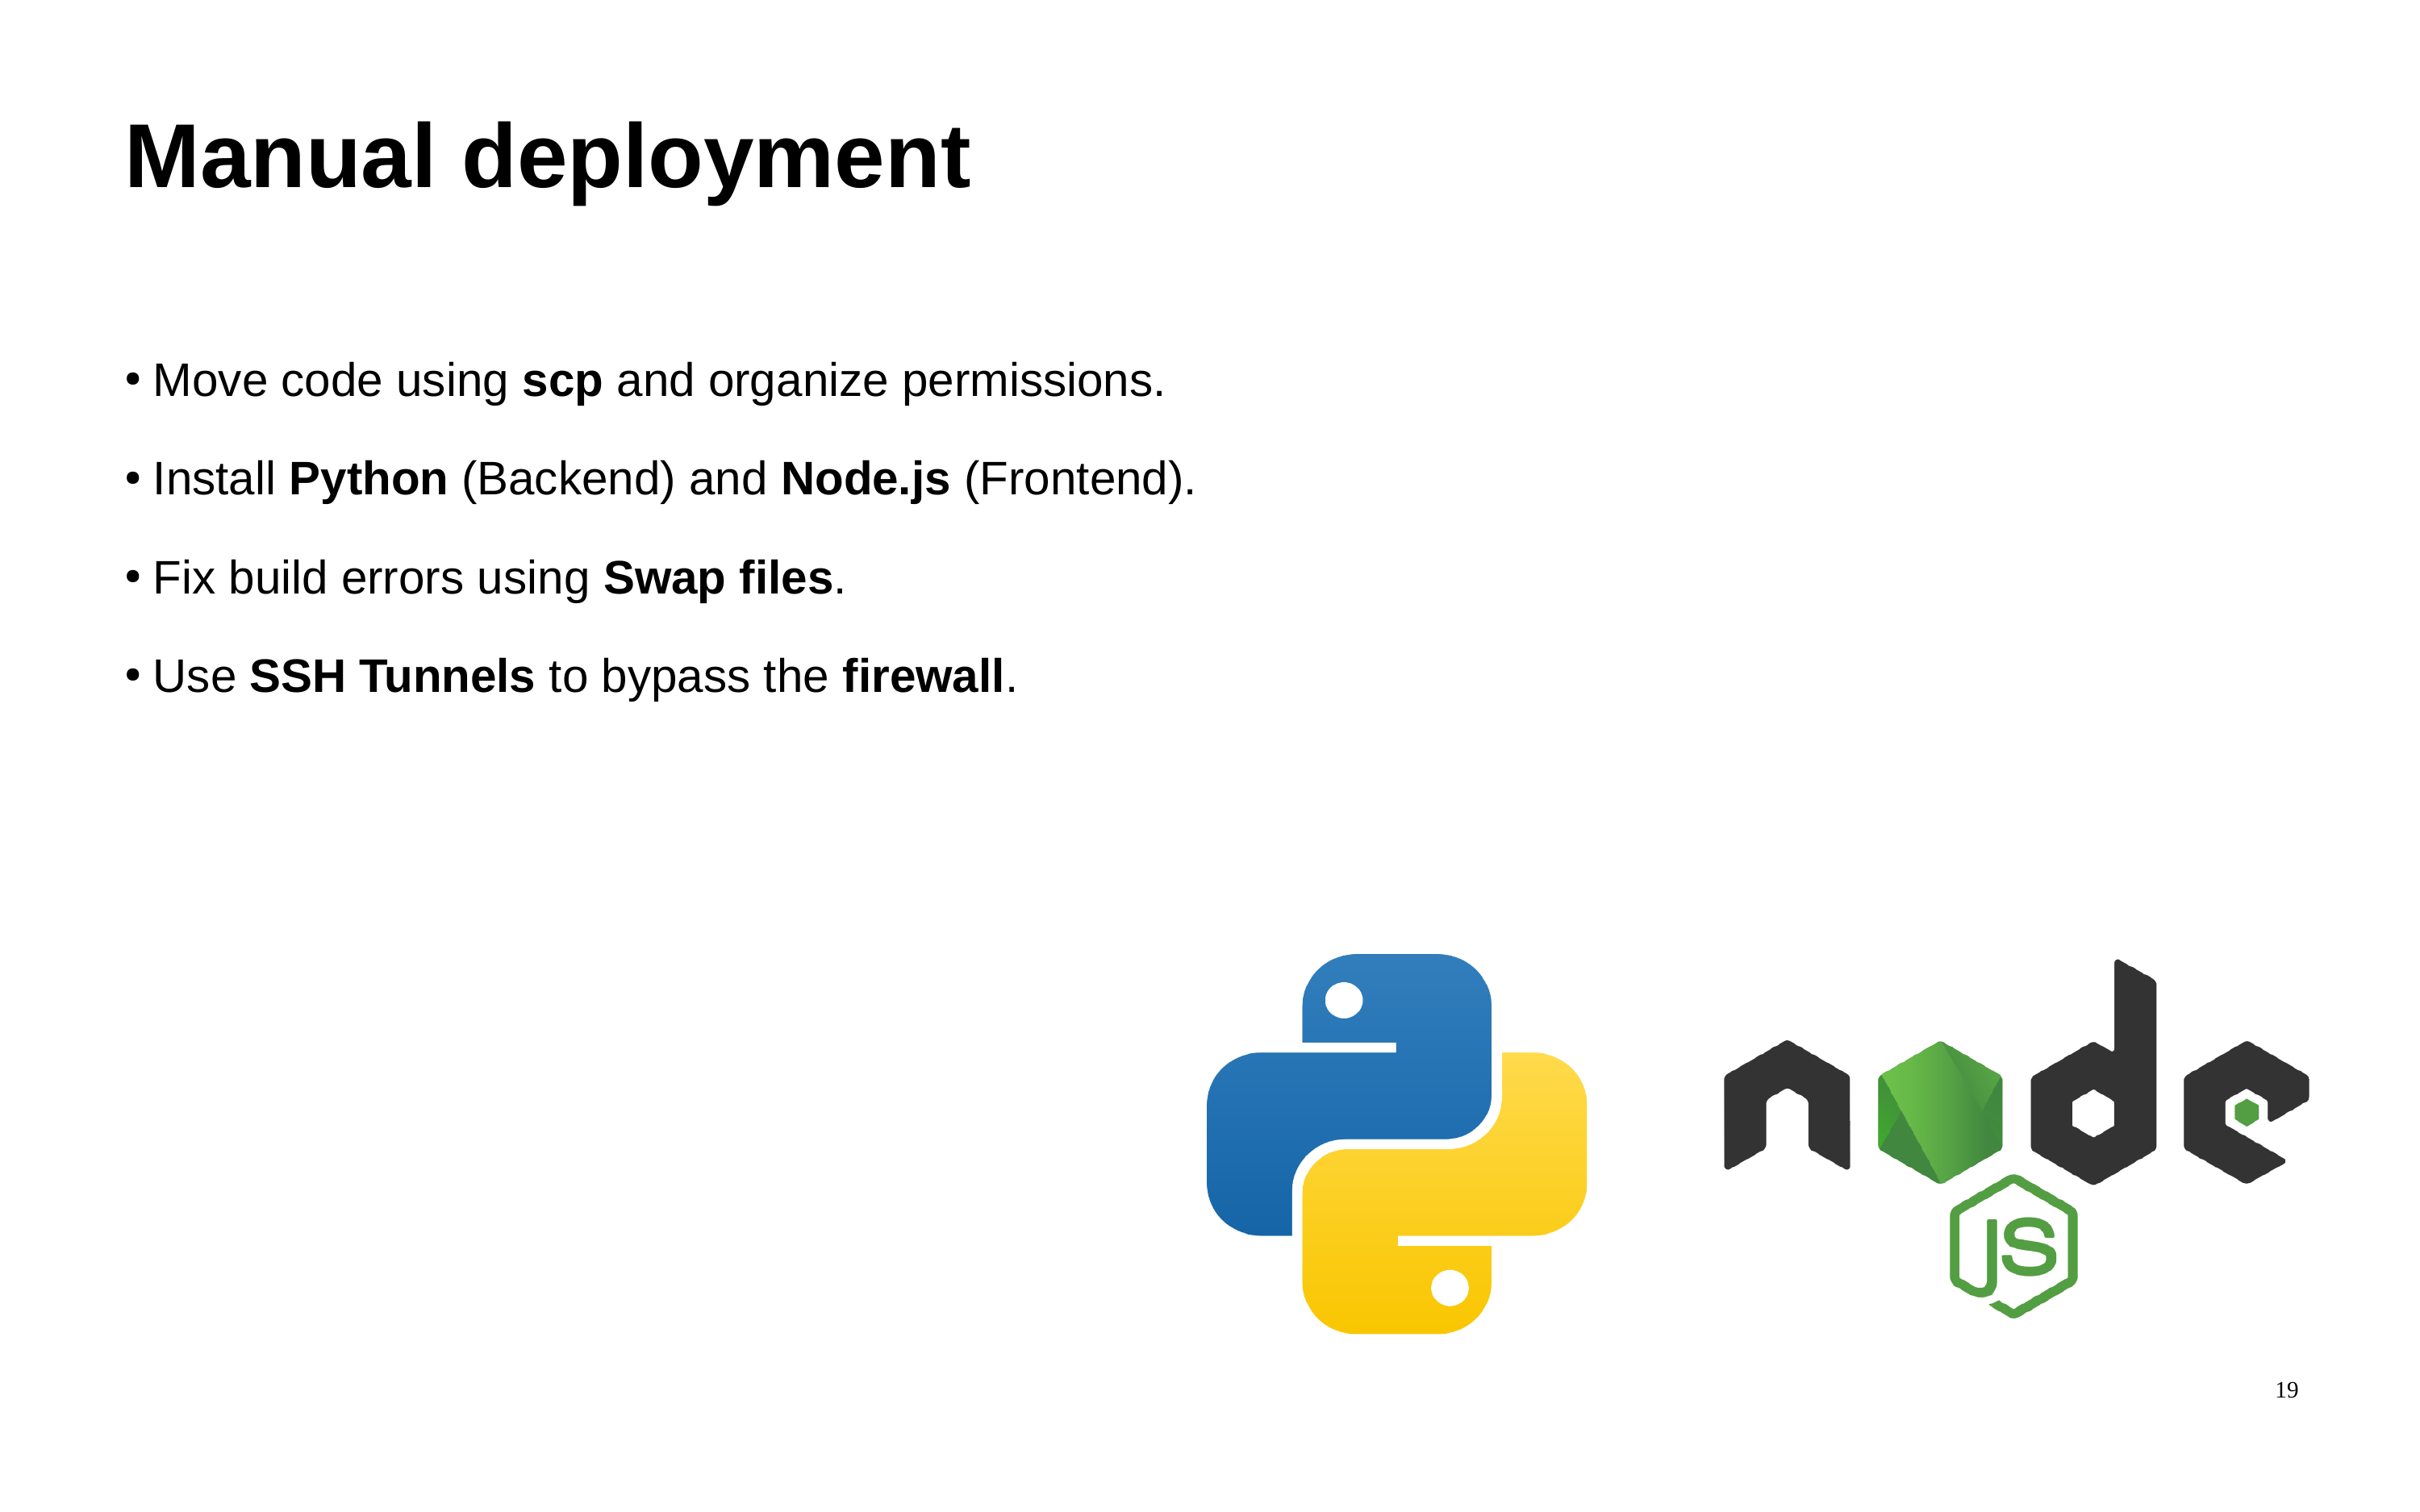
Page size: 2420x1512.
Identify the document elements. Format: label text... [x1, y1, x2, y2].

text_box Move code using scp and organize permissions. Install Python (Backend) and Node.js (Frontend). Fix build errors using Swap files. Use SSH Tunnels to bypass the firewall. [112, 322, 2027, 709]
picture [1724, 846, 2309, 1432]
picture [1179, 927, 1614, 1361]
text_box Manual deployment [112, 61, 2173, 251]
